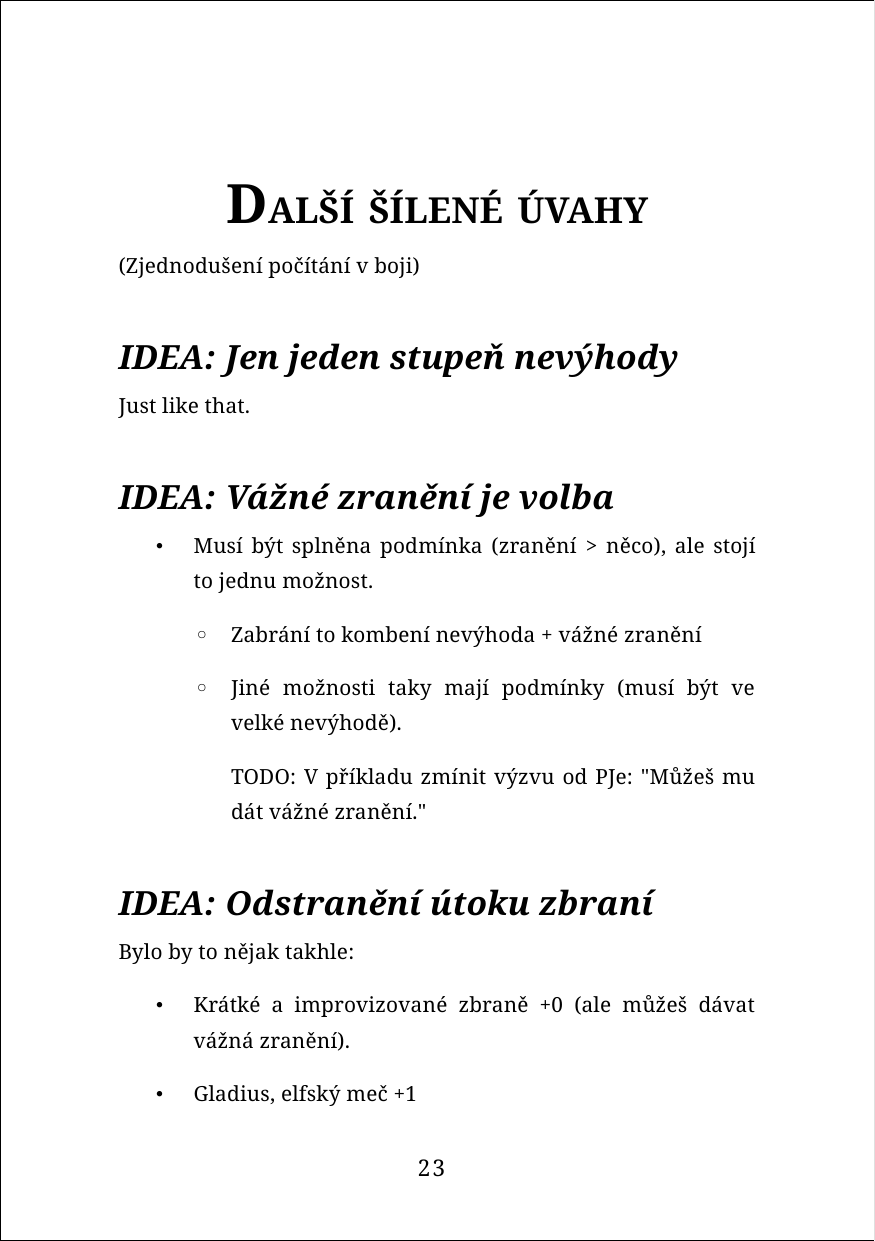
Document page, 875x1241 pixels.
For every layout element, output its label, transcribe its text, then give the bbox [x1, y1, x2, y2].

text Just like that. [118, 391, 756, 419]
text (Zjednodušení počítání v boji) [118, 251, 756, 279]
subtitle IDEA: Vážné zranění je volba [118, 474, 756, 519]
list Krátké a improvizované zbraně +0 (ale můžeš dávat vážná zranění). [156, 991, 756, 1054]
list TODO: V příkladu zmínit výzvu od PJe: "Můžeš mu dát vážné zranění." [193, 762, 756, 826]
text Bylo by to nějak takhle: [118, 937, 756, 966]
list Zabrání to kombení nevýhoda + vážné zranění [193, 620, 756, 648]
list Gladius, elfský meč +1 [156, 1079, 756, 1108]
subtitle IDEA: Jen jeden stupeň nevýhody [118, 334, 756, 379]
list Musí být splněna podmínka (zranění > něco), ale stojí to jednu možnost. [156, 531, 756, 595]
subtitle IDEA: Odstranění útoku zbraní [118, 880, 756, 926]
subtitle Další šílené úvahy [118, 166, 756, 239]
list Jiné možnosti taky mají podmínky (musí být ve velké nevýhodě). [193, 673, 756, 737]
